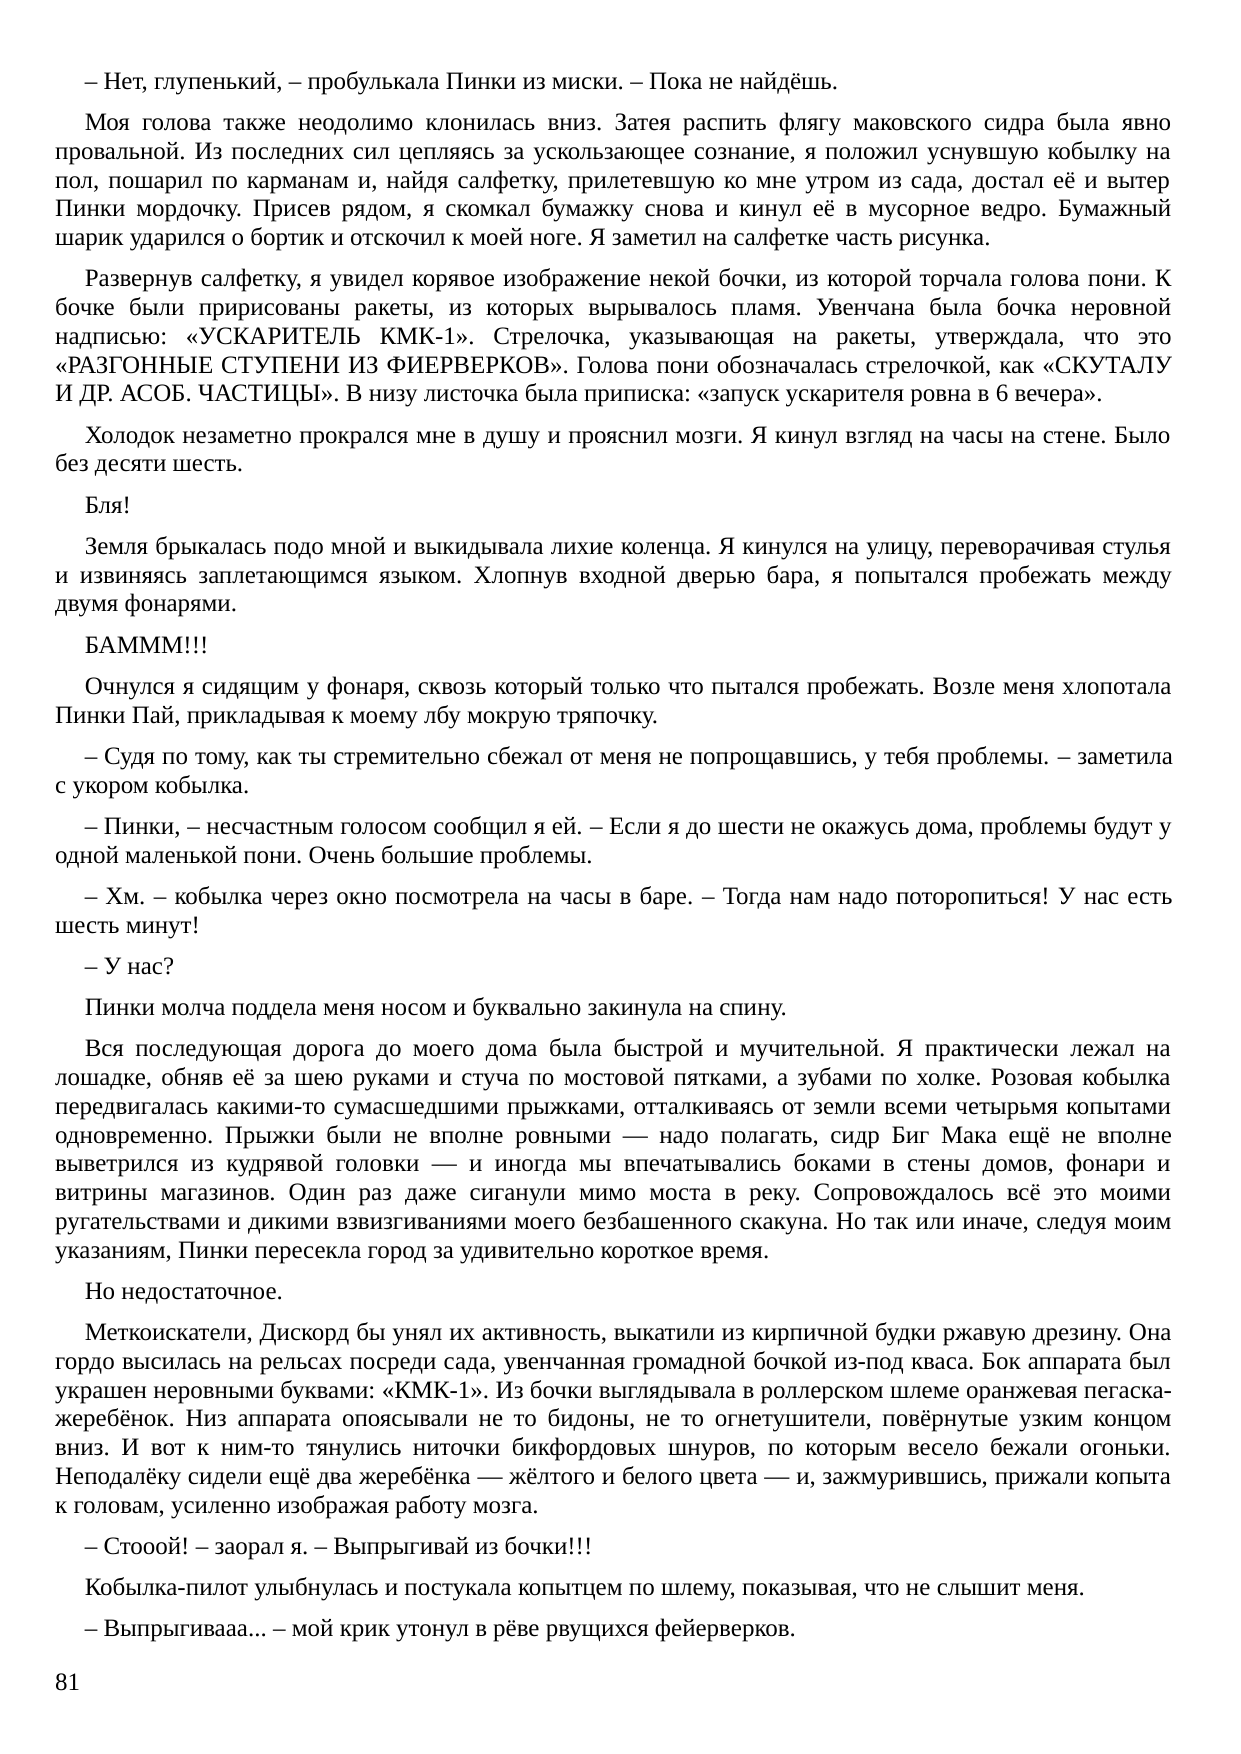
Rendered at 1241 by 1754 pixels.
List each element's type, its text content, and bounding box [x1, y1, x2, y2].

text Очнулся я сидящим у фонаря, сквозь который только что пытался пробежать. Возле меня хлопотала Пинки Пай, прикладывая к моему лбу мокрую тряпочку. [55, 671, 1173, 728]
text Бля! [55, 490, 1173, 518]
text Развернув салфетку, я увидел корявое изображение некой бочки, из которой торчала голова пони. К бочке были пририсованы ракеты, из которых вырывалось пламя. Увенчана была бочка неровной надписью: «УСКАРИТЕЛЬ КМК-1». Стрелочка, указывающая на ракеты, утверждала, что это «РАЗГОННЫЕ СТУПЕНИ ИЗ ФИЕРВЕРКОВ». Голова пони обозначалась стрелочкой, как «СКУТАЛУ И ДР. АСОБ. ЧАСТИЦЫ». В низу листочка была приписка: «запуск ускарителя ровна в 6 вечера». [55, 263, 1173, 407]
text Вся последующая дорога до моего дома была быстрой и мучительной. Я практически лежал на лошадке, обняв её за шею руками и стуча по мостовой пятками, а зубами по холке. Розовая кобылка передвигалась какими-то сумасшедшими прыжками, отталкиваясь от земли всеми четырьмя копытами одновременно. Прыжки были не вполне ровными — надо полагать, сидр Биг Мака ещё не вполне выветрился из кудрявой головки — и иногда мы впечатывались боками в стены домов, фонари и витрины магазинов. Один раз даже сиганули мимо моста в реку. Сопровождалось всё это моими ругательствами и дикими взвизгиваниями моего безбашенного скакуна. Но так или иначе, следуя моим указаниям, Пинки пересекла город за удивительно короткое время. [55, 1033, 1173, 1263]
text – Стооой! – заорал я. – Выпрыгивай из бочки!!! [55, 1531, 1173, 1560]
text Холодок незаметно прокрался мне в душу и прояснил мозги. Я кинул взгляд на часы на стене. Было без десяти шесть. [55, 420, 1173, 477]
text – Нет, глупенький, – пробулькала Пинки из миски. – Пока не найдёшь. [55, 66, 1173, 95]
text – Пинки, – несчастным голосом сообщил я ей. – Если я до шести не окажусь дома, проблемы будут у одной маленькой пони. Очень большие проблемы. [55, 811, 1173, 868]
text – Хм. – кобылка через окно посмотрела на часы в баре. – Тогда нам надо поторопиться! У нас есть шесть минут! [55, 881, 1173, 938]
text Меткоискатели, Дискорд бы унял их активность, выкатили из кирпичной будки ржавую дрезину. Она гордо высилась на рельсах посреди сада, увенчанная громадной бочкой из-под кваса. Бок аппарата был украшен неровными буквами: «КМК-1». Из бочки выглядывала в роллерском шлеме оранжевая пегаска-жеребёнок. Низ аппарата опоясывали не то бидоны, не то огнетушители, повёрнутые узким концом вниз. И вот к ним-то тянулись ниточки бикфордовых шнуров, по которым весело бежали огоньки. Неподалёку сидели ещё два жеребёнка — жёлтого и белого цвета — и, зажмурившись, прижали копыта к головам, усиленно изображая работу мозга. [55, 1317, 1173, 1518]
text – Судя по тому, как ты стремительно сбежал от меня не попрощавшись, у тебя проблемы. – заметила с укором кобылка. [55, 741, 1173, 798]
text Земля брыкалась подо мной и выкидывала лихие коленца. Я кинулся на улицу, переворачивая стулья и извиняясь заплетающимся языком. Хлопнув входной дверью бара, я попытался пробежать между двумя фонарями. [55, 531, 1173, 617]
text БАМММ!!! [55, 630, 1173, 658]
text – Выпрыгивааа... – мой крик утонул в рёве рвущихся фейерверков. [55, 1613, 1173, 1642]
text – У нас? [55, 951, 1173, 980]
text Но недостаточное. [55, 1276, 1173, 1305]
text Кобылка-пилот улыбнулась и постукала копытцем по шлему, показывая, что не слышит меня. [55, 1572, 1173, 1601]
text Моя голова также неодолимо клонилась вниз. Затея распить флягу маковского сидра была явно провальной. Из последних сил цепляясь за ускользающее сознание, я положил уснувшую кобылку на пол, пошарил по карманам и, найдя салфетку, прилетевшую ко мне утром из сада, достал её и вытер Пинки мордочку. Присев рядом, я скомкал бумажку снова и кинул её в мусорное ведро. Бумажный шарик ударился о бортик и отскочил к моей ноге. Я заметил на салфетке часть рисунка. [55, 107, 1173, 251]
text Пинки молча поддела меня носом и буквально закинула на спину. [55, 992, 1173, 1021]
